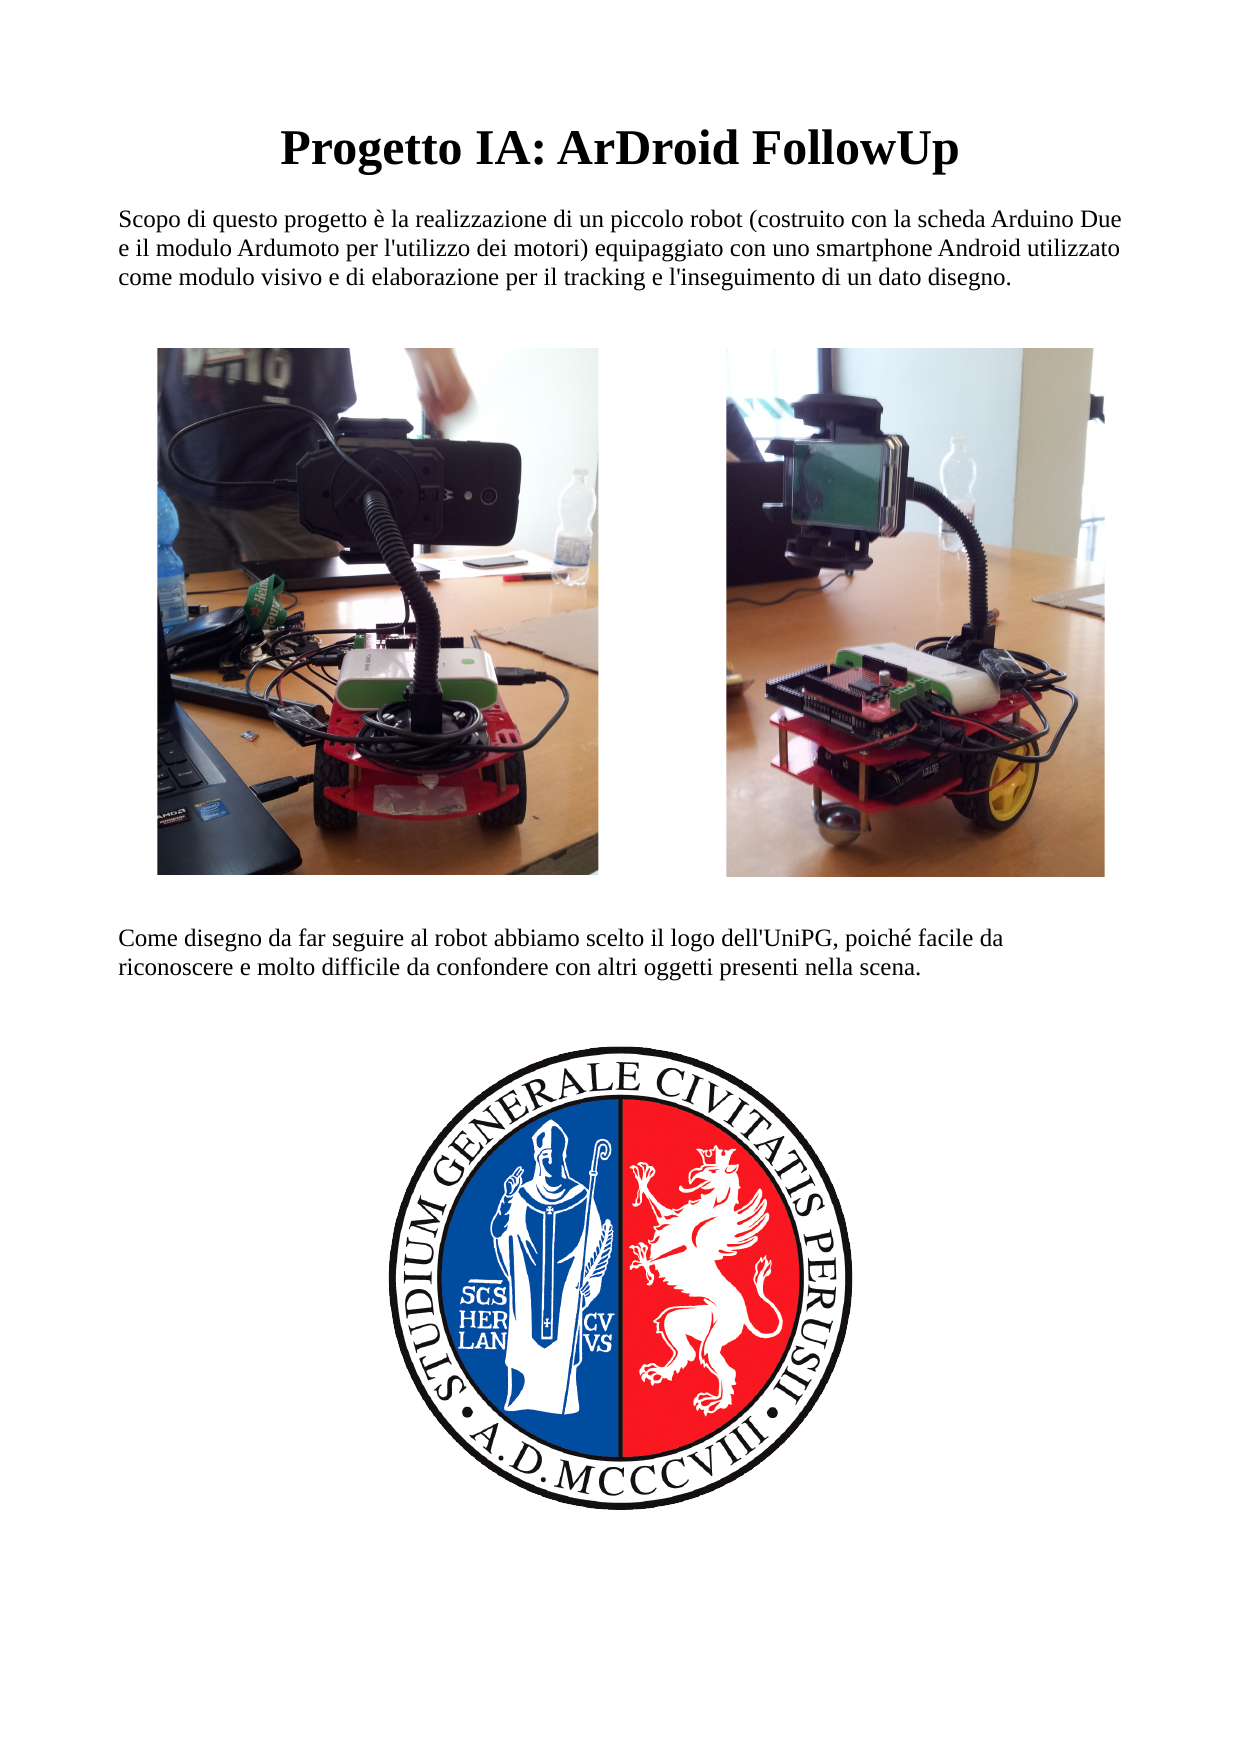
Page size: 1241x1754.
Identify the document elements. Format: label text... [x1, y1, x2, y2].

picture [157, 348, 599, 875]
text Progetto IA: ArDroid FollowUp [118, 118, 1122, 176]
picture [726, 348, 1105, 877]
picture [380, 1038, 860, 1518]
text Come disegno da far seguire al robot abbiamo scelto il logo dell'UniPG, poiché facile da riconoscere e molto difficile da confondere con altri oggetti presenti nella scena. [118, 923, 1122, 981]
text Scopo di questo progetto è la realizzazione di un piccolo robot (costruito con la scheda Arduino Due e il modulo Ardumoto per l'utilizzo dei motori) equipaggiato con uno smartphone Android utilizzato come modulo visivo e di elaborazione per il tracking e l'inseguimento di un dato disegno. [118, 204, 1122, 291]
